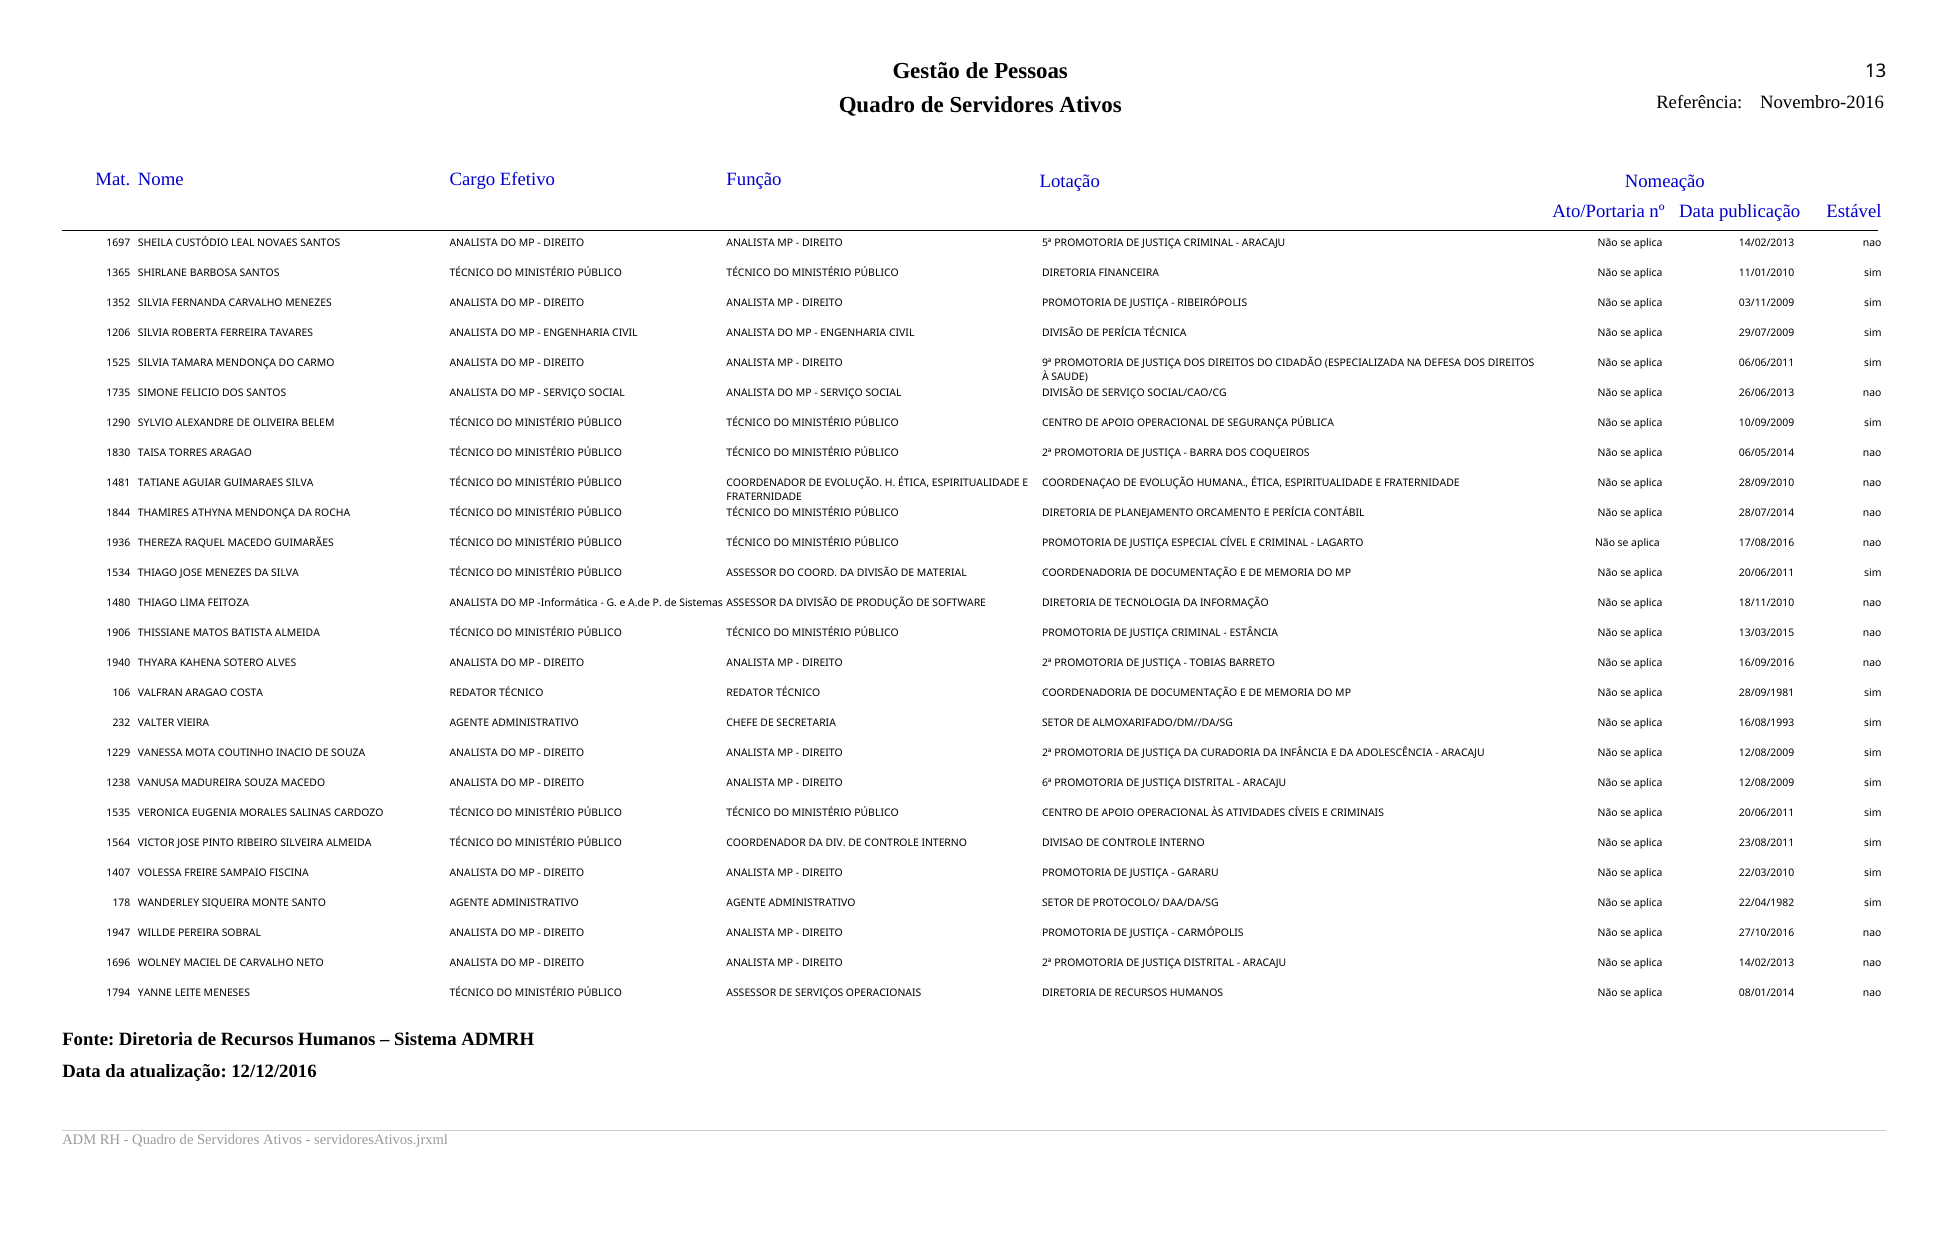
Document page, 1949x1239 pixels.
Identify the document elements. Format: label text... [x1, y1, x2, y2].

table_cell WOLNEY MACIEL DE CARVALHO NETO [138, 955, 443, 985]
table_cell sim [1803, 745, 1881, 775]
table_cell Não se aplica [1547, 655, 1662, 685]
table_cell [0, 565, 68, 595]
table_cell Não se aplica [1547, 745, 1662, 775]
table_cell 28/09/2010 [1662, 475, 1794, 505]
table_cell [1881, 325, 1948, 355]
table_cell DIRETORIA FINANCEIRA [1042, 265, 1538, 295]
table_cell REDATOR TÉCNICO [726, 685, 1030, 715]
table_cell 9ª PROMOTORIA DE JUSTIÇA DOS DIREITOS DO CIDADÃO (ESPECIALIZADA NA DEFESA DOS DIREITOS À SAUDE) [1042, 355, 1538, 385]
table_cell ANALISTA DO MP - DIREITO [449, 355, 723, 385]
table_cell PROMOTORIA DE JUSTIÇA - RIBEIRÓPOLIS [1042, 295, 1538, 325]
table_cell ANALISTA MP - DIREITO [726, 295, 1030, 325]
table_cell ADM RH - Quadro de Servidores Ativos - servidoresAtivos.jrxml [62, 1131, 1886, 1153]
table_cell 2ª PROMOTORIA DE JUSTIÇA - BARRA DOS COQUEIROS [1042, 445, 1538, 475]
table_cell [1538, 595, 1547, 625]
table_cell PROMOTORIA DE JUSTIÇA ESPECIAL CÍVEL E CRIMINAL - LAGARTO [1042, 535, 1538, 565]
table_cell REDATOR TÉCNICO [449, 685, 723, 715]
table_cell VALFRAN ARAGAO COSTA [138, 685, 443, 715]
table_cell ANALISTA DO MP - ENGENHARIA CIVIL [726, 325, 1030, 355]
table_cell Quadro de Servidores Ativos [437, 91, 1523, 124]
table_cell [0, 715, 68, 745]
table_cell [1794, 985, 1803, 1015]
table_cell sim [1803, 865, 1881, 895]
table_cell 29/07/2009 [1662, 325, 1794, 355]
table_cell [1886, 1060, 1948, 1089]
table_cell sim [1803, 355, 1881, 385]
table_cell [1794, 955, 1803, 985]
table_cell SIMONE FELICIO DOS SANTOS [138, 385, 443, 415]
table_cell [1030, 475, 1042, 505]
table_cell Não se aplica [1547, 595, 1662, 625]
table_cell [0, 685, 68, 715]
table_cell [130, 715, 138, 745]
table_cell 22/04/1982 [1662, 895, 1794, 925]
table_cell [1030, 265, 1042, 295]
table_cell [1881, 715, 1948, 745]
table_header Cargo Efetivo [449, 168, 684, 198]
table_cell [1794, 925, 1803, 955]
table_cell Não se aplica [1547, 865, 1662, 895]
table_cell [443, 985, 449, 1015]
table_cell DIRETORIA DE TECNOLOGIA DA INFORMAÇÃO [1042, 595, 1538, 625]
table_cell [0, 955, 68, 985]
table_cell Não se aplica [1547, 535, 1662, 565]
table_cell [1030, 745, 1042, 775]
table_cell 5ª PROMOTORIA DE JUSTIÇA CRIMINAL - ARACAJU [1042, 235, 1538, 265]
table_cell sim [1803, 685, 1881, 715]
table_cell CENTRO DE APOIO OPERACIONAL DE SEGURANÇA PÚBLICA [1042, 415, 1538, 445]
table_cell [1794, 325, 1803, 355]
table_cell [1881, 415, 1948, 445]
table_cell Não se aplica [1547, 565, 1662, 595]
table_cell [1538, 865, 1547, 895]
table_cell [0, 445, 68, 475]
table_cell [1881, 805, 1948, 835]
table_cell nao [1803, 655, 1881, 685]
table_cell [1030, 385, 1042, 415]
table_cell [1881, 565, 1948, 595]
table_cell [1881, 385, 1948, 415]
table_cell TÉCNICO DO MINISTÉRIO PÚBLICO [726, 805, 1030, 835]
table_cell Não se aplica [1547, 295, 1662, 325]
table_cell DIVISÃO DE PERÍCIA TÉCNICA [1042, 325, 1538, 355]
table_cell 1735 [68, 385, 130, 415]
table_cell [1794, 595, 1803, 625]
table_cell [443, 835, 449, 865]
table_cell [1030, 595, 1042, 625]
table_cell 16/09/2016 [1662, 655, 1794, 685]
table_cell ANALISTA DO MP - DIREITO [449, 775, 723, 805]
table_cell nao [1803, 595, 1881, 625]
table_cell [1030, 925, 1042, 955]
table_cell [0, 200, 1529, 229]
table_cell [1881, 625, 1948, 655]
table_cell [1030, 625, 1042, 655]
table_cell nao [1803, 985, 1881, 1015]
table_cell SILVIA FERNANDA CARVALHO MENEZES [138, 295, 443, 325]
table_cell [443, 865, 449, 895]
table_cell sim [1803, 265, 1881, 295]
table_cell [1030, 685, 1042, 715]
table_cell 13 [1731, 57, 1886, 84]
table_cell THISSIANE MATOS BATISTA ALMEIDA [138, 625, 443, 655]
table_cell COORDENAÇAO DE EVOLUÇÃO HUMANA., ÉTICA, ESPIRITUALIDADE E FRATERNIDADE [1042, 475, 1538, 505]
table_cell [1794, 415, 1803, 445]
table_cell sim [1803, 895, 1881, 925]
table_cell [1538, 835, 1547, 865]
table_cell [443, 685, 449, 715]
table_cell [1538, 745, 1547, 775]
table_cell 23/08/2011 [1662, 835, 1794, 865]
table_cell THYARA KAHENA SOTERO ALVES [138, 655, 443, 685]
table_cell 1696 [68, 955, 130, 985]
table_cell Não se aplica [1547, 625, 1662, 655]
table_cell ANALISTA DO MP - DIREITO [449, 235, 723, 265]
table_cell [130, 835, 138, 865]
table_cell SHIRLANE BARBOSA SANTOS [138, 265, 443, 295]
table_cell Não se aplica [1547, 955, 1662, 985]
table_cell ANALISTA DO MP - SERVIÇO SOCIAL [449, 385, 723, 415]
table_cell ANALISTA DO MP - DIREITO [449, 655, 723, 685]
table_cell [443, 445, 449, 475]
table_cell [1030, 955, 1042, 985]
table_cell [1030, 445, 1042, 475]
table_cell [1881, 685, 1948, 715]
table_cell [0, 265, 68, 295]
table_cell [443, 355, 449, 385]
table_cell [0, 235, 68, 265]
table_cell 11/01/2010 [1662, 265, 1794, 295]
table_cell THAMIRES ATHYNA MENDONÇA DA ROCHA [138, 505, 443, 535]
table_cell [1538, 775, 1547, 805]
table_cell 178 [68, 895, 130, 925]
table_cell DIRETORIA DE PLANEJAMENTO ORCAMENTO E PERÍCIA CONTÁBIL [1042, 505, 1538, 535]
table_cell [443, 955, 449, 985]
table_cell 1794 [68, 985, 130, 1015]
table_cell [0, 1130, 62, 1153]
table_cell AGENTE ADMINISTRATIVO [449, 715, 723, 745]
table_cell [1030, 565, 1042, 595]
table_cell TÉCNICO DO MINISTÉRIO PÚBLICO [449, 805, 723, 835]
table_cell [1881, 745, 1948, 775]
table_cell 1290 [68, 415, 130, 445]
table_cell TÉCNICO DO MINISTÉRIO PÚBLICO [726, 535, 1030, 565]
table_cell [0, 925, 68, 955]
table_cell [1538, 955, 1547, 985]
table_cell [1881, 475, 1948, 505]
table_cell 12/08/2009 [1662, 745, 1794, 775]
table_cell 6ª PROMOTORIA DE JUSTIÇA DISTRITAL - ARACAJU [1042, 775, 1538, 805]
table_cell 232 [68, 715, 130, 745]
table_cell [1794, 895, 1803, 925]
table_header Mat. [68, 168, 130, 198]
table_cell TÉCNICO DO MINISTÉRIO PÚBLICO [449, 535, 723, 565]
table_cell [0, 325, 68, 355]
table_cell [1538, 925, 1547, 955]
table_cell [130, 265, 138, 295]
table_cell TÉCNICO DO MINISTÉRIO PÚBLICO [726, 625, 1030, 655]
table_cell [1538, 715, 1547, 745]
table_cell CENTRO DE APOIO OPERACIONAL ÀS ATIVIDADES CÍVEIS E CRIMINAIS [1042, 805, 1538, 835]
table_cell Não se aplica [1547, 385, 1662, 415]
table_cell SETOR DE PROTOCOLO/ DAA/DA/SG [1042, 895, 1538, 925]
table_cell [1800, 170, 1948, 198]
table_cell 1697 [68, 235, 130, 265]
table_cell 1830 [68, 445, 130, 475]
table_cell [0, 475, 68, 505]
table_cell nao [1803, 385, 1881, 415]
table_cell [0, 1028, 62, 1060]
table_cell [1030, 655, 1042, 685]
table_cell 06/06/2011 [1662, 355, 1794, 385]
table_cell TÉCNICO DO MINISTÉRIO PÚBLICO [726, 505, 1030, 535]
table_cell sim [1803, 325, 1881, 355]
table_cell SILVIA TAMARA MENDONÇA DO CARMO [138, 355, 443, 385]
table_cell [0, 355, 68, 385]
table_cell [1881, 865, 1948, 895]
table_cell [1881, 895, 1948, 925]
table_cell 06/05/2014 [1662, 445, 1794, 475]
table_cell [1538, 385, 1547, 415]
table_cell 1480 [68, 595, 130, 625]
table_cell TÉCNICO DO MINISTÉRIO PÚBLICO [449, 835, 723, 865]
table_cell TATIANE AGUIAR GUIMARAES SILVA [138, 475, 443, 505]
table_cell [1794, 685, 1803, 715]
table_cell [130, 985, 138, 1015]
table_cell [1881, 355, 1948, 385]
table_cell TÉCNICO DO MINISTÉRIO PÚBLICO [449, 265, 723, 295]
table_cell COORDENADOR DA DIV. DE CONTROLE INTERNO [726, 835, 1030, 865]
table_cell 10/09/2009 [1662, 415, 1794, 445]
table_cell [1538, 355, 1547, 385]
table_cell [1794, 445, 1803, 475]
table_cell THIAGO LIMA FEITOZA [138, 595, 443, 625]
table_cell Não se aplica [1547, 715, 1662, 745]
table_cell 1844 [68, 505, 130, 535]
table_cell DIVISAO DE CONTROLE INTERNO [1042, 835, 1538, 865]
table_cell [0, 655, 68, 685]
table_cell ANALISTA MP - DIREITO [726, 865, 1030, 895]
table_cell 13/03/2015 [1662, 625, 1794, 655]
table_cell [0, 895, 68, 925]
table_cell 1525 [68, 355, 130, 385]
table_cell Não se aplica [1547, 505, 1662, 535]
table_cell [443, 565, 449, 595]
table_cell [0, 125, 1948, 168]
table_cell [0, 57, 437, 84]
table_cell [0, 535, 68, 565]
table_cell [1538, 685, 1547, 715]
table_cell nao [1803, 925, 1881, 955]
table_cell [1794, 265, 1803, 295]
table_cell ANALISTA DO MP - ENGENHARIA CIVIL [449, 325, 723, 355]
table_cell [1794, 775, 1803, 805]
table_cell 1407 [68, 865, 130, 895]
table_cell [1794, 625, 1803, 655]
table_cell Data publicação [1665, 200, 1800, 229]
table_cell ANALISTA DO MP - SERVIÇO SOCIAL [726, 385, 1030, 415]
table_cell [0, 835, 68, 865]
table_cell TÉCNICO DO MINISTÉRIO PÚBLICO [726, 415, 1030, 445]
table_cell [0, 1089, 1948, 1129]
table_cell TÉCNICO DO MINISTÉRIO PÚBLICO [449, 505, 723, 535]
table_cell [1794, 805, 1803, 835]
table_cell sim [1803, 775, 1881, 805]
table_cell [1538, 415, 1547, 445]
table_cell [1538, 565, 1547, 595]
table_cell sim [1803, 565, 1881, 595]
table_cell [0, 170, 68, 198]
table_cell Nomeação [1529, 170, 1800, 199]
table_cell [1030, 775, 1042, 805]
table_header Função [726, 168, 803, 198]
table_cell [0, 85, 1948, 91]
table_cell [130, 865, 138, 895]
table_cell [130, 925, 138, 955]
table_cell 2ª PROMOTORIA DE JUSTIÇA - TOBIAS BARRETO [1042, 655, 1538, 685]
table_cell [1538, 325, 1547, 355]
table_header [0, 0, 1948, 57]
table_cell sim [1803, 415, 1881, 445]
table_cell [130, 565, 138, 595]
table_cell 2ª PROMOTORIA DE JUSTIÇA DISTRITAL - ARACAJU [1042, 955, 1538, 985]
table_cell Data da atualização: 12/12/2016 [62, 1060, 1886, 1089]
table_cell [130, 505, 138, 535]
table_cell [0, 775, 68, 805]
table_cell [1196, 170, 1529, 198]
table_cell 20/06/2011 [1662, 565, 1794, 595]
table_cell [130, 295, 138, 325]
table_cell ANALISTA DO MP - DIREITO [449, 955, 723, 985]
table_cell TAISA TORRES ARAGAO [138, 445, 443, 475]
table_cell ASSESSOR DE SERVIÇOS OPERACIONAIS [726, 985, 1030, 1015]
table_cell THEREZA RAQUEL MACEDO GUIMARÃES [138, 535, 443, 565]
table_cell ANALISTA MP - DIREITO [726, 655, 1030, 685]
table_cell [443, 595, 449, 625]
table_cell 14/02/2013 [1662, 955, 1794, 985]
table_cell 1352 [68, 295, 130, 325]
table_cell [1030, 835, 1042, 865]
table_cell [443, 475, 449, 505]
table_cell nao [1803, 535, 1881, 565]
table_cell [1030, 865, 1042, 895]
table_cell [0, 1060, 62, 1089]
table_header Nome [138, 168, 203, 198]
table_cell PROMOTORIA DE JUSTIÇA CRIMINAL - ESTÂNCIA [1042, 625, 1538, 655]
table_cell [1523, 91, 1656, 124]
table_cell Ato/Portaria nº [1529, 200, 1664, 229]
table_cell Não se aplica [1547, 355, 1662, 385]
table_cell [130, 445, 138, 475]
table_cell [1794, 475, 1803, 505]
table_cell [1523, 57, 1731, 84]
table_cell [1030, 505, 1042, 535]
table_cell [1030, 235, 1042, 265]
table_cell [1794, 535, 1803, 565]
table_cell [1794, 655, 1803, 685]
table_cell [1794, 235, 1803, 265]
table_cell [443, 895, 449, 925]
table_cell TÉCNICO DO MINISTÉRIO PÚBLICO [449, 415, 723, 445]
table_cell Não se aplica [1547, 835, 1662, 865]
table_cell [1538, 535, 1547, 565]
table_cell [130, 235, 138, 265]
table_cell 03/11/2009 [1662, 295, 1794, 325]
table_cell 1936 [68, 535, 130, 565]
table_cell [443, 325, 449, 355]
table_cell VANESSA MOTA COUTINHO INACIO DE SOUZA [138, 745, 443, 775]
table_cell [443, 535, 449, 565]
table_cell SETOR DE ALMOXARIFADO/DM//DA/SG [1042, 715, 1538, 745]
table_cell TÉCNICO DO MINISTÉRIO PÚBLICO [726, 265, 1030, 295]
table_cell 27/10/2016 [1662, 925, 1794, 955]
table_cell [0, 505, 68, 535]
table_cell [1794, 385, 1803, 415]
table_cell [1794, 835, 1803, 865]
table_cell [130, 475, 138, 505]
table_cell AGENTE ADMINISTRATIVO [726, 895, 1030, 925]
table_cell YANNE LEITE MENESES [138, 985, 443, 1015]
table_cell [130, 415, 138, 445]
table_cell [443, 505, 449, 535]
table_cell [1538, 805, 1547, 835]
table_cell 28/09/1981 [1662, 685, 1794, 715]
table_cell ANALISTA MP - DIREITO [726, 745, 1030, 775]
table_cell Não se aplica [1547, 985, 1662, 1015]
table_cell TÉCNICO DO MINISTÉRIO PÚBLICO [726, 445, 1030, 475]
table_cell [1881, 200, 1948, 229]
table_cell CHEFE DE SECRETARIA [726, 715, 1030, 745]
table_cell [1030, 415, 1042, 445]
table_cell ANALISTA DO MP - DIREITO [449, 745, 723, 775]
table_cell 16/08/1993 [1662, 715, 1794, 745]
table_cell [1884, 91, 1948, 124]
table_cell [443, 805, 449, 835]
table_cell [130, 805, 138, 835]
table_cell SILVIA ROBERTA FERREIRA TAVARES [138, 325, 443, 355]
table_cell [1538, 655, 1547, 685]
table_cell ASSESSOR DO COORD. DA DIVISÃO DE MATERIAL [726, 565, 1030, 595]
table_cell [0, 805, 68, 835]
table_cell AGENTE ADMINISTRATIVO [449, 895, 723, 925]
table_cell [0, 1015, 1948, 1027]
table_cell [1538, 235, 1547, 265]
table_cell nao [1803, 955, 1881, 985]
table_cell [1030, 295, 1042, 325]
table_cell Estável [1803, 200, 1881, 229]
table_cell [443, 295, 449, 325]
table_cell 1229 [68, 745, 130, 775]
table_cell [1030, 355, 1042, 385]
table_cell Não se aplica [1547, 415, 1662, 445]
table_cell WANDERLEY SIQUEIRA MONTE SANTO [138, 895, 443, 925]
table_cell [203, 170, 449, 198]
table_cell [1794, 745, 1803, 775]
table_cell [803, 170, 1039, 198]
table_cell VANUSA MADUREIRA SOUZA MACEDO [138, 775, 443, 805]
table_cell Referência: [1656, 91, 1754, 124]
table_cell ANALISTA MP - DIREITO [726, 235, 1030, 265]
table_cell [1538, 505, 1547, 535]
table_cell nao [1803, 505, 1881, 535]
table_cell [1538, 445, 1547, 475]
table_cell ANALISTA MP - DIREITO [726, 355, 1030, 385]
table_cell sim [1803, 805, 1881, 835]
table_cell [0, 985, 68, 1015]
table_cell 14/02/2013 [1662, 235, 1794, 265]
table_cell nao [1803, 235, 1881, 265]
table_cell Novembro-2016 [1756, 91, 1884, 124]
table_cell ASSESSOR DA DIVISÃO DE PRODUÇÃO DE SOFTWARE [726, 595, 1030, 625]
table_cell VOLESSA FREIRE SAMPAIO FISCINA [138, 865, 443, 895]
table_cell VERONICA EUGENIA MORALES SALINAS CARDOZO [138, 805, 443, 835]
table_cell TÉCNICO DO MINISTÉRIO PÚBLICO [449, 445, 723, 475]
table_cell [0, 385, 68, 415]
table_cell [0, 595, 68, 625]
table_cell [1881, 265, 1948, 295]
table_cell 1481 [68, 475, 130, 505]
table_cell [1886, 57, 1948, 84]
table_cell Não se aplica [1547, 235, 1662, 265]
table_cell DIVISÃO DE SERVIÇO SOCIAL/CAO/CG [1042, 385, 1538, 415]
table_cell Não se aplica [1547, 925, 1662, 955]
table_cell PROMOTORIA DE JUSTIÇA - GARARU [1042, 865, 1538, 895]
table_cell sim [1803, 295, 1881, 325]
table_cell [1794, 565, 1803, 595]
table_cell COORDENADORIA DE DOCUMENTAÇÃO E DE MEMORIA DO MP [1042, 565, 1538, 595]
table_cell [130, 775, 138, 805]
table_cell SYLVIO ALEXANDRE DE OLIVEIRA BELEM [138, 415, 443, 445]
table_cell 1564 [68, 835, 130, 865]
table_cell sim [1803, 835, 1881, 865]
table_cell 1906 [68, 625, 130, 655]
table_cell [1030, 805, 1042, 835]
table_cell COORDENADORIA DE DOCUMENTAÇÃO E DE MEMORIA DO MP [1042, 685, 1538, 715]
table_cell 12/08/2009 [1662, 775, 1794, 805]
table_cell [130, 745, 138, 775]
table_cell [130, 595, 138, 625]
table_cell [130, 385, 138, 415]
table_cell [1886, 1130, 1948, 1153]
table_cell 08/01/2014 [1662, 985, 1794, 1015]
table_cell VALTER VIEIRA [138, 715, 443, 745]
table_cell Não se aplica [1547, 775, 1662, 805]
table_cell [1881, 835, 1948, 865]
table_cell WILLDE PEREIRA SOBRAL [138, 925, 443, 955]
table_cell COORDENADOR DE EVOLUÇÃO. H. ÉTICA, ESPIRITUALIDADE E FRATERNIDADE [726, 475, 1030, 505]
table_cell 17/08/2016 [1662, 535, 1794, 565]
table_cell [1030, 715, 1042, 745]
table_cell ANALISTA MP - DIREITO [726, 925, 1030, 955]
table_cell [443, 775, 449, 805]
table_cell [443, 385, 449, 415]
table_cell [130, 535, 138, 565]
table_cell [0, 745, 68, 775]
table_cell Não se aplica [1547, 265, 1662, 295]
table_cell [1881, 295, 1948, 325]
table_cell [1794, 355, 1803, 385]
table_cell [1881, 955, 1948, 985]
table_cell [1881, 985, 1948, 1015]
table_cell nao [1803, 625, 1881, 655]
table_cell ANALISTA DO MP - DIREITO [449, 925, 723, 955]
table_cell [1794, 295, 1803, 325]
table_cell 20/06/2011 [1662, 805, 1794, 835]
table_cell Não se aplica [1547, 475, 1662, 505]
table_cell ANALISTA DO MP - DIREITO [449, 295, 723, 325]
table_cell [684, 170, 726, 198]
table_cell [1538, 895, 1547, 925]
table_cell TÉCNICO DO MINISTÉRIO PÚBLICO [449, 985, 723, 1015]
table_cell DIRETORIA DE RECURSOS HUMANOS [1042, 985, 1538, 1015]
table_cell 1535 [68, 805, 130, 835]
table_cell 22/03/2010 [1662, 865, 1794, 895]
table_cell [1030, 535, 1042, 565]
table_cell [443, 925, 449, 955]
table_cell Fonte: Diretoria de Recursos Humanos – Sistema ADMRH [62, 1028, 1886, 1060]
table_cell ANALISTA DO MP - DIREITO [449, 865, 723, 895]
table_cell [443, 625, 449, 655]
table_cell [0, 295, 68, 325]
table_cell 1206 [68, 325, 130, 355]
table_cell 28/07/2014 [1662, 505, 1794, 535]
table_cell [130, 170, 138, 198]
table_cell [1881, 925, 1948, 955]
table_cell 1534 [68, 565, 130, 595]
table_cell 1238 [68, 775, 130, 805]
table_cell [443, 415, 449, 445]
table_cell [130, 325, 138, 355]
table_cell THIAGO JOSE MENEZES DA SILVA [138, 565, 443, 595]
table_cell [0, 865, 68, 895]
table_cell [0, 91, 437, 124]
table_cell [1030, 985, 1042, 1015]
table_cell 1940 [68, 655, 130, 685]
table_cell [130, 895, 138, 925]
table_cell nao [1803, 475, 1881, 505]
table_cell Não se aplica [1547, 445, 1662, 475]
table_cell 1365 [68, 265, 130, 295]
table_cell ANALISTA MP - DIREITO [726, 775, 1030, 805]
table_cell [1881, 595, 1948, 625]
table_cell 1947 [68, 925, 130, 955]
table_cell [130, 685, 138, 715]
table_cell SHEILA CUSTÓDIO LEAL NOVAES SANTOS [138, 235, 443, 265]
table_cell TÉCNICO DO MINISTÉRIO PÚBLICO [449, 475, 723, 505]
table_cell [1538, 475, 1547, 505]
table_cell PROMOTORIA DE JUSTIÇA - CARMÓPOLIS [1042, 925, 1538, 955]
table_cell 18/11/2010 [1662, 595, 1794, 625]
table_cell [130, 355, 138, 385]
table_cell [1538, 265, 1547, 295]
table_cell TÉCNICO DO MINISTÉRIO PÚBLICO [449, 565, 723, 595]
table_cell nao [1803, 445, 1881, 475]
table_cell [1538, 295, 1547, 325]
table_cell [1881, 535, 1948, 565]
table_cell [443, 715, 449, 745]
table_cell [130, 955, 138, 985]
table_cell Não se aplica [1547, 895, 1662, 925]
table_cell Lotação [1039, 170, 1196, 199]
table_cell [1794, 865, 1803, 895]
table_cell [130, 655, 138, 685]
table_cell [0, 415, 68, 445]
table_cell 106 [68, 685, 130, 715]
table_cell [1881, 775, 1948, 805]
table_cell Não se aplica [1547, 325, 1662, 355]
table_cell [1881, 235, 1948, 265]
table_cell ANALISTA DO MP -Informática - G. e A.de P. de Sistemas [449, 595, 723, 625]
table_cell [1030, 895, 1042, 925]
table_cell [0, 625, 68, 655]
table_cell ANALISTA MP - DIREITO [726, 955, 1030, 985]
table_cell [1881, 655, 1948, 685]
table_cell [1538, 625, 1547, 655]
table_cell Gestão de Pessoas [437, 57, 1523, 85]
table_cell [443, 655, 449, 685]
table_cell [443, 235, 449, 265]
table_cell [443, 265, 449, 295]
table_cell [1538, 985, 1547, 1015]
table_cell Não se aplica [1547, 805, 1662, 835]
table_cell [1794, 505, 1803, 535]
table_cell [1886, 1028, 1948, 1060]
table_cell VICTOR JOSE PINTO RIBEIRO SILVEIRA ALMEIDA [138, 835, 443, 865]
table_cell [1881, 445, 1948, 475]
table_cell Não se aplica [1547, 685, 1662, 715]
table_cell [443, 745, 449, 775]
table_cell [130, 625, 138, 655]
table_cell 2ª PROMOTORIA DE JUSTIÇA DA CURADORIA DA INFÂNCIA E DA ADOLESCÊNCIA - ARACAJU [1042, 745, 1538, 775]
table_cell TÉCNICO DO MINISTÉRIO PÚBLICO [449, 625, 723, 655]
table_cell [1794, 715, 1803, 745]
table_cell [1881, 505, 1948, 535]
table_cell 26/06/2013 [1662, 385, 1794, 415]
table_cell [1030, 325, 1042, 355]
table_cell sim [1803, 715, 1881, 745]
